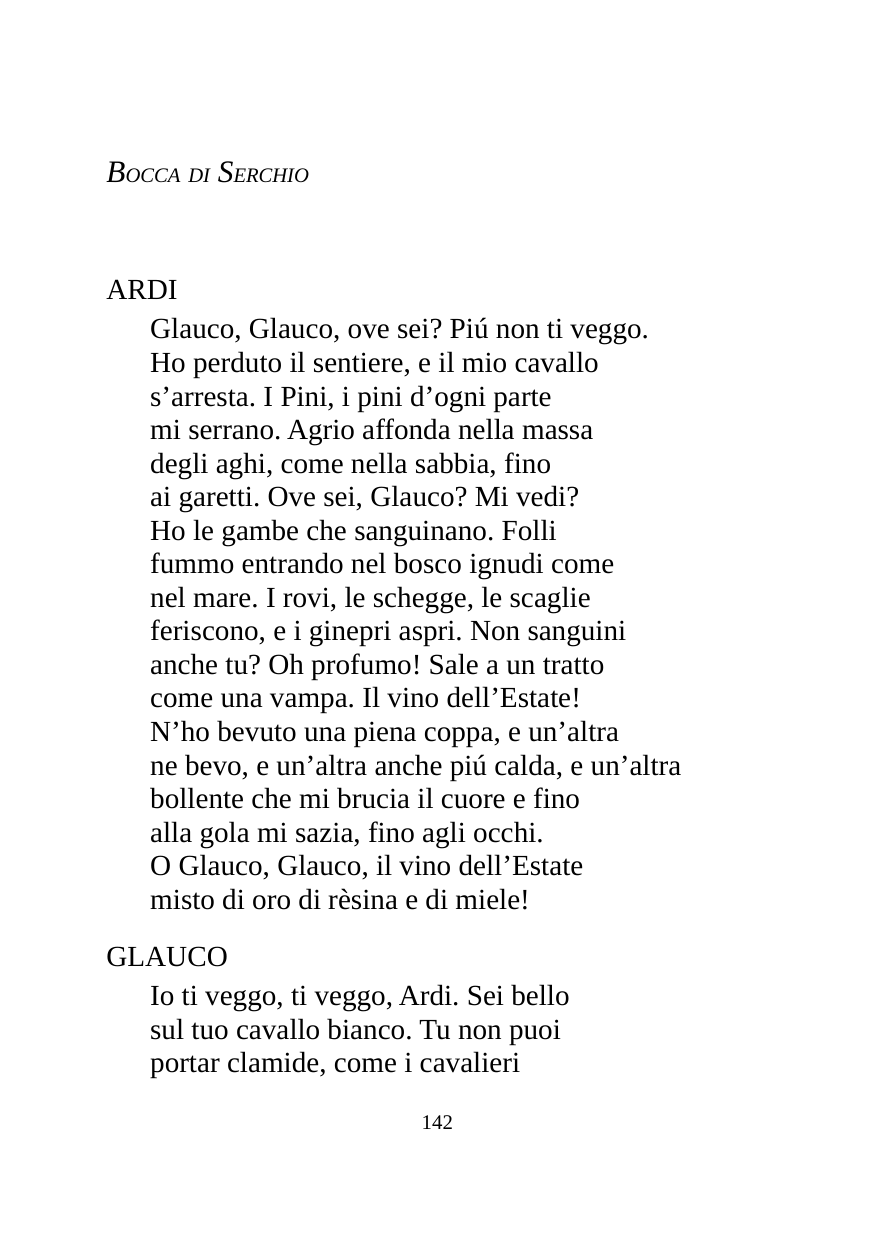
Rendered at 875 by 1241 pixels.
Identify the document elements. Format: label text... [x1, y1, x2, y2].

text bollente che mi brucia il cuore e fino [150, 781, 768, 815]
text N’ho bevuto una piena coppa, e un’altra [150, 714, 768, 748]
text feriscono, e i ginepri aspri. Non sanguini [150, 613, 768, 647]
text nel mare. I rovi, le schegge, le scaglie [150, 580, 768, 613]
text alla gola mi sazia, fino agli occhi. [150, 815, 768, 848]
text ai garetti. Ove sei, Glauco? Mi vedi? [150, 479, 768, 513]
text come una vampa. Il vino dell’Estate! [150, 681, 768, 714]
subtitle Bocca di Serchio [106, 153, 768, 189]
text O Glauco, Glauco, il vino dell’Estate [150, 848, 768, 882]
text anche tu? Oh profumo! Sale a un tratto [150, 647, 768, 681]
text Io ti veggo, ti veggo, Ardi. Sei bello [150, 978, 768, 1012]
text Glauco, Glauco, ove sei? Piú non ti veggo. [150, 312, 768, 345]
text sul tuo cavallo bianco. Tu non puoi [150, 1012, 768, 1046]
text s’arresta. I Pini, i pini d’ogni parte [150, 379, 768, 412]
text portar clamide, come i cavalieri [150, 1046, 768, 1079]
text GLAUCO [106, 939, 768, 973]
text ne bevo, e un’altra anche piú calda, e un’altra [150, 748, 768, 781]
text fummo entrando nel bosco ignudi come [150, 546, 768, 580]
text mi serrano. Agrio affonda nella massa [150, 412, 768, 446]
text ARDI [106, 272, 768, 306]
text Ho perduto il sentiere, e il mio cavallo [150, 345, 768, 379]
text degli aghi, come nella sabbia, fino [150, 446, 768, 479]
text Ho le gambe che sanguinano. Folli [150, 513, 768, 546]
text misto di oro di rèsina e di miele! [150, 882, 768, 915]
